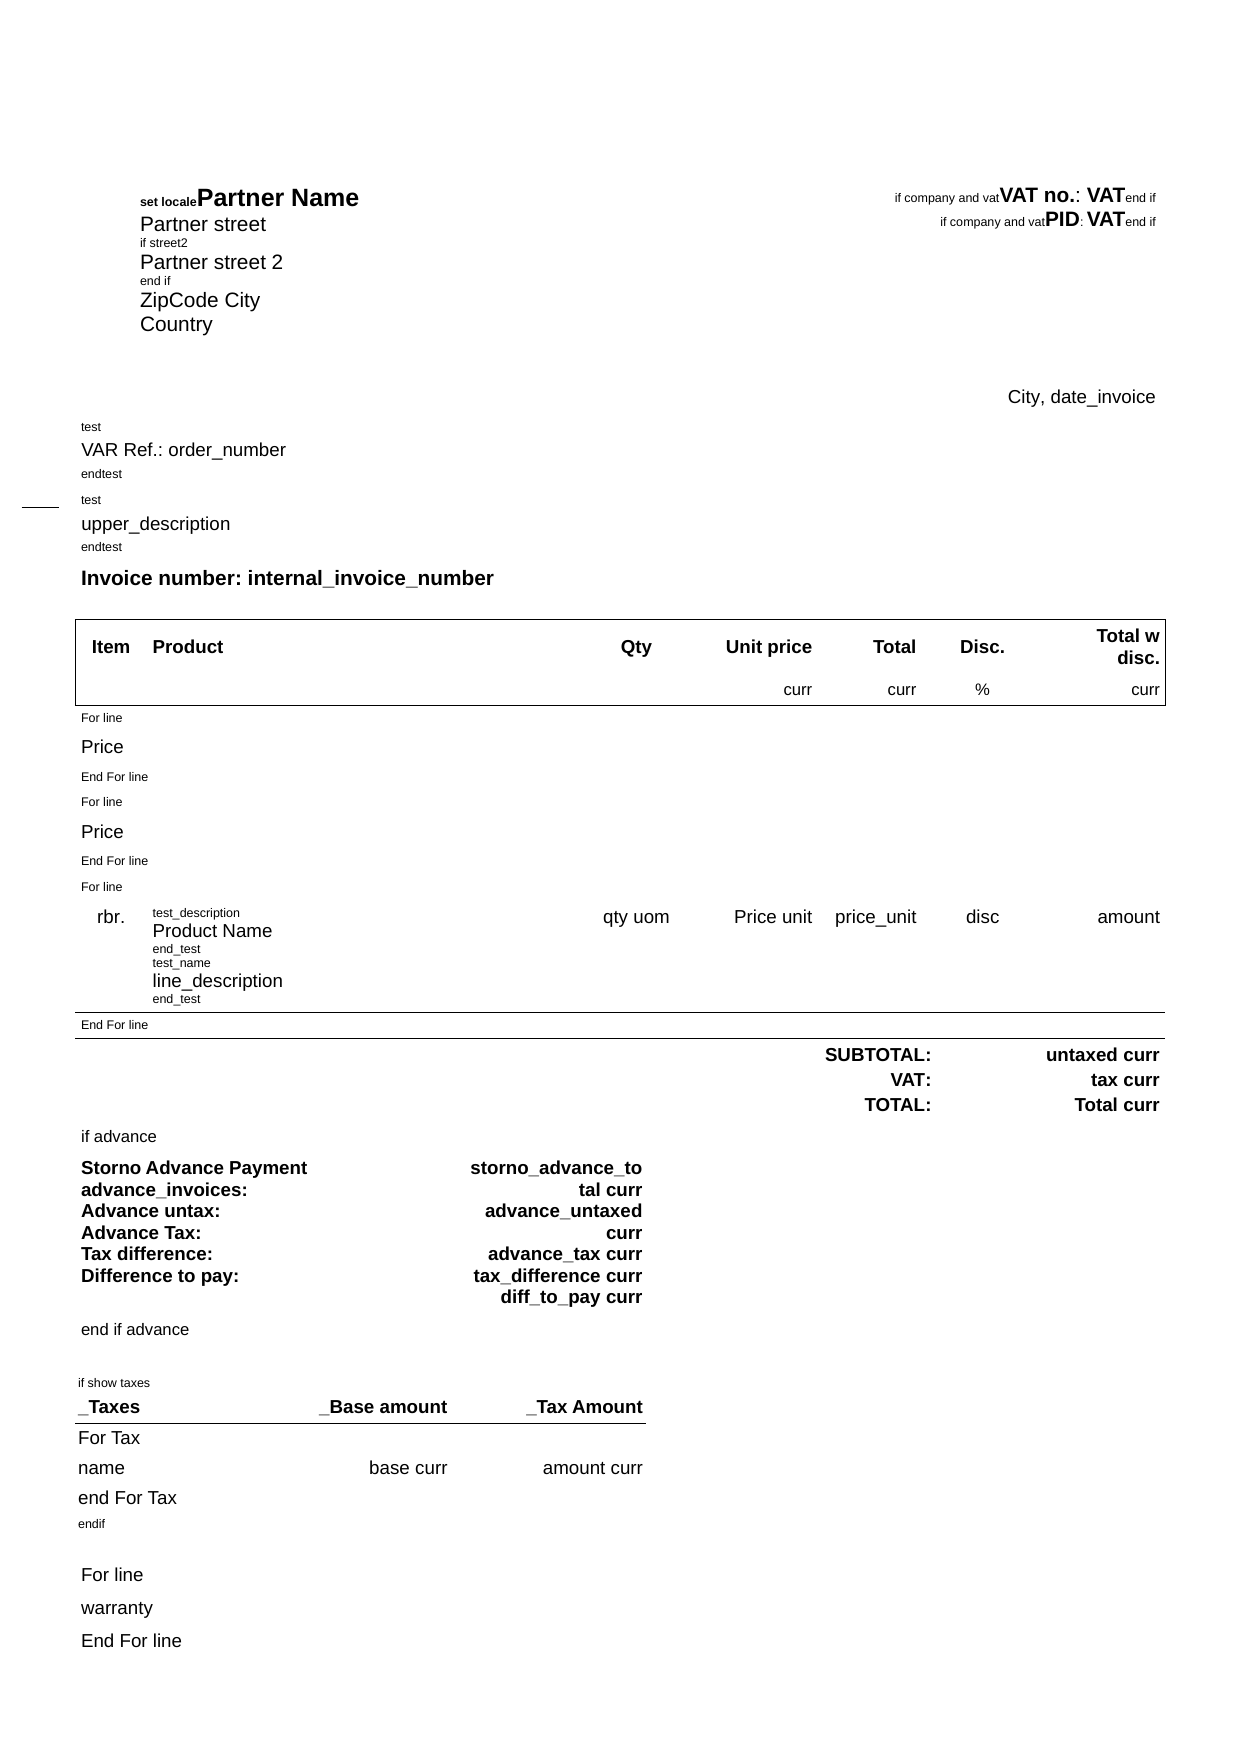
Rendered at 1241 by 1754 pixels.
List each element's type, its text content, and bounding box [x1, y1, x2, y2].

table_cell _Tax Amount [450, 1393, 646, 1423]
table_cell Invoice number: internal_invoice_number [75, 560, 729, 595]
table_header Total w disc. [1043, 620, 1165, 674]
table_cell _Taxes [75, 1393, 254, 1423]
table_cell VAR Ref.: order_number [75, 439, 1165, 461]
table_header Product [147, 620, 585, 674]
table_cell [729, 461, 1165, 487]
table_cell [729, 534, 1165, 560]
table_cell end if advance [75, 1314, 1165, 1344]
table_cell [729, 560, 1165, 595]
table_cell [646, 1454, 950, 1484]
table_cell For line [75, 789, 1165, 815]
table_cell test_description Product Name end_test test_name line_description end_test [147, 900, 585, 1012]
table_cell endtest [75, 534, 729, 560]
table_cell qty uom [585, 900, 687, 1012]
table_cell [147, 674, 585, 704]
table_cell [76, 674, 147, 704]
table_cell test [75, 487, 729, 512]
table_cell Price unit [688, 900, 818, 1012]
table_cell [648, 1151, 1165, 1314]
table_cell Price [75, 731, 1165, 763]
table_header test [75, 414, 729, 439]
table_cell [585, 674, 687, 704]
table_cell curr [1043, 674, 1165, 704]
table_cell [950, 1484, 1165, 1513]
table_header [729, 414, 1165, 439]
table_cell % [922, 674, 1043, 704]
table_cell rbr. [75, 900, 147, 1012]
table_cell [950, 1393, 1165, 1423]
table_header [75, 177, 134, 413]
table_header if show taxes [75, 1373, 1165, 1393]
table_cell [646, 1393, 950, 1423]
table_header Unit price [688, 620, 818, 674]
table_cell For Tax [75, 1424, 646, 1454]
table_header Qty [585, 620, 687, 674]
table_cell base curr [255, 1454, 450, 1484]
table_header set localePartner Name Partner street if street2 Partner street 2 end if ZipCode City Country [134, 177, 813, 413]
table_cell _Base amount [255, 1393, 450, 1423]
table_cell [729, 487, 1165, 512]
table_header untaxed curr tax curr Total curr [937, 1039, 1165, 1121]
table_cell disc [922, 900, 1043, 1012]
table_cell end For Tax [75, 1484, 646, 1513]
table_cell Price [75, 815, 1165, 848]
table_cell For line [75, 874, 1165, 900]
table_cell amount curr [450, 1454, 646, 1484]
table_cell endif [75, 1514, 1165, 1534]
table_cell [646, 1484, 950, 1513]
table_cell Storno Advance Payment advance_invoices: Advance untax: Advance Tax: Tax difference: Difference to pay: [75, 1151, 459, 1314]
table_cell endtest [75, 461, 729, 487]
table_cell warranty [75, 1591, 1165, 1624]
table_cell price_unit [818, 900, 922, 1012]
table_cell name [75, 1454, 254, 1484]
table_cell amount [1043, 900, 1165, 1012]
table_cell End For line [75, 1013, 1165, 1038]
table_header For line [75, 1558, 1165, 1591]
table_cell storno_advance_total curr advance_untaxed curr advance_tax curr tax_difference curr diff_to_pay curr [459, 1151, 648, 1314]
table_header Disc. [922, 620, 1043, 674]
table_cell upper_description [75, 513, 1165, 534]
table_header Item [76, 620, 147, 674]
table_cell For line [75, 706, 1165, 731]
table_cell [646, 1423, 950, 1454]
table_cell End For line [75, 764, 1165, 789]
table_header Total [818, 620, 922, 674]
table_header if advance [75, 1121, 1165, 1151]
table_cell [950, 1423, 1165, 1454]
table_cell curr [818, 674, 922, 704]
table_cell [950, 1454, 1165, 1484]
table_header if company and vatVAT no.: VATend if if company and vatPID: VATend if [813, 177, 1161, 295]
table_cell City, date_invoice [813, 295, 1161, 413]
table_cell End For line [75, 1624, 1165, 1657]
table_cell End For line [75, 848, 1165, 874]
table_header SUBTOTAL: VAT: TOTAL: [75, 1039, 937, 1121]
table_cell curr [688, 674, 818, 704]
